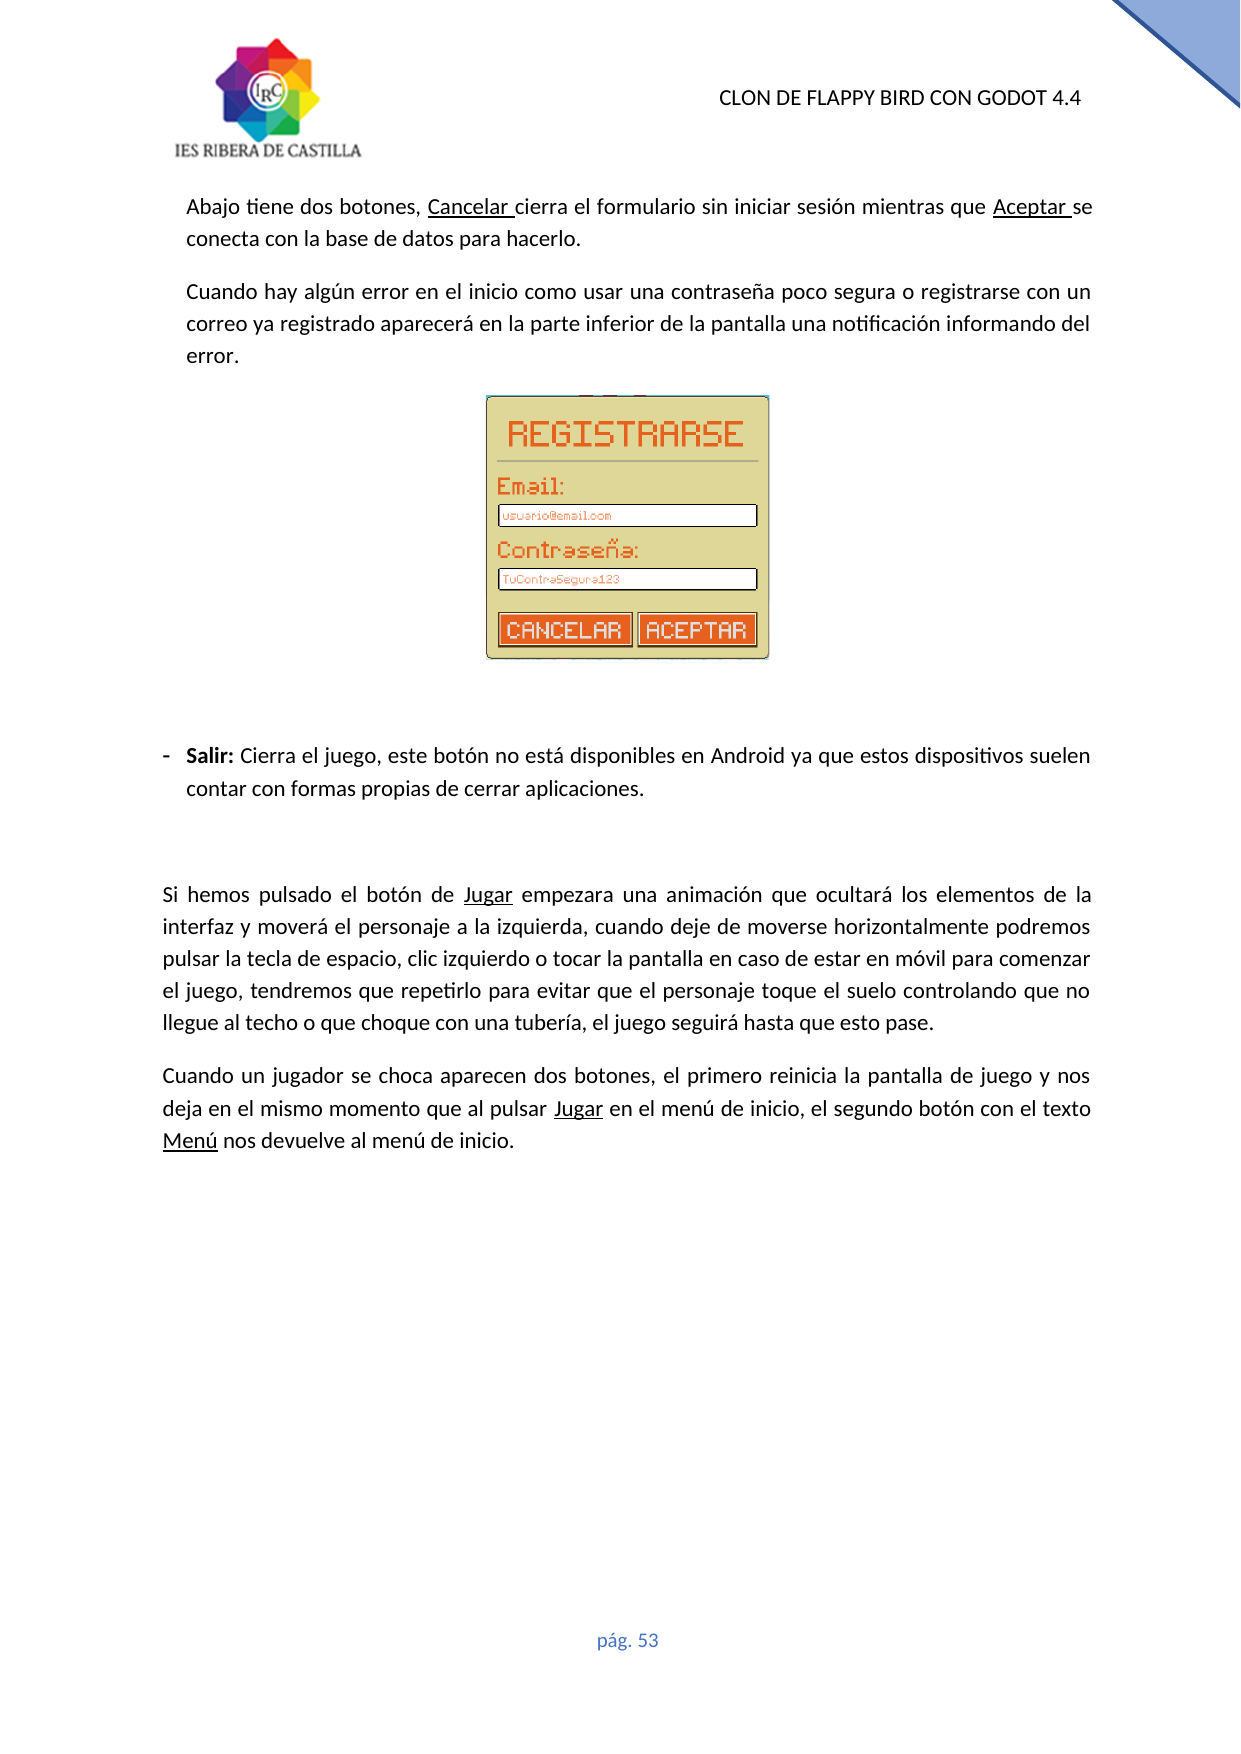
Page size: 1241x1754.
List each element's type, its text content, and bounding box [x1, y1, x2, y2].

text Si hemos pulsado el botón de Jugar empezara una animación que ocultará los elementos de la interfaz y moverá el personaje a la izquierda, cuando deje de moverse horizontalmente podremos pulsar la tecla de espacio, clic izquierdo o tocar la pantalla en caso de estar en móvil para comenzar el juego, tendremos que repetirlo para evitar que el personaje toque el suelo controlando que no llegue al techo o que choque con una tubería, el juego seguirá hasta que esto pase. [162, 880, 1093, 1037]
list Cuando hay algún error en el inicio como usar una contraseña poco segura o registrarse con un correo ya registrado aparecerá en la parte inferior de la pantalla una notificación informando del error. [162, 277, 1093, 369]
list Abajo tiene dos botones, Cancelar cierra el formulario sin iniciar sesión mientras que Aceptar se conecta con la base de datos para hacerlo. [162, 192, 1093, 252]
picture [485, 395, 770, 660]
list Salir: Cierra el juego, este botón no está disponibles en Android ya que estos dispositivos suelen contar con formas propias de cerrar aplicaciones. [162, 742, 1093, 802]
text Cuando un jugador se choca aparecen dos botones, el primero reinicia la pantalla de juego y nos deja en el mismo momento que al pulsar Jugar en el menú de inicio, el segundo botón con el texto Menú nos devuelve al menú de inicio. [162, 1062, 1093, 1154]
picture [173, 29, 366, 164]
